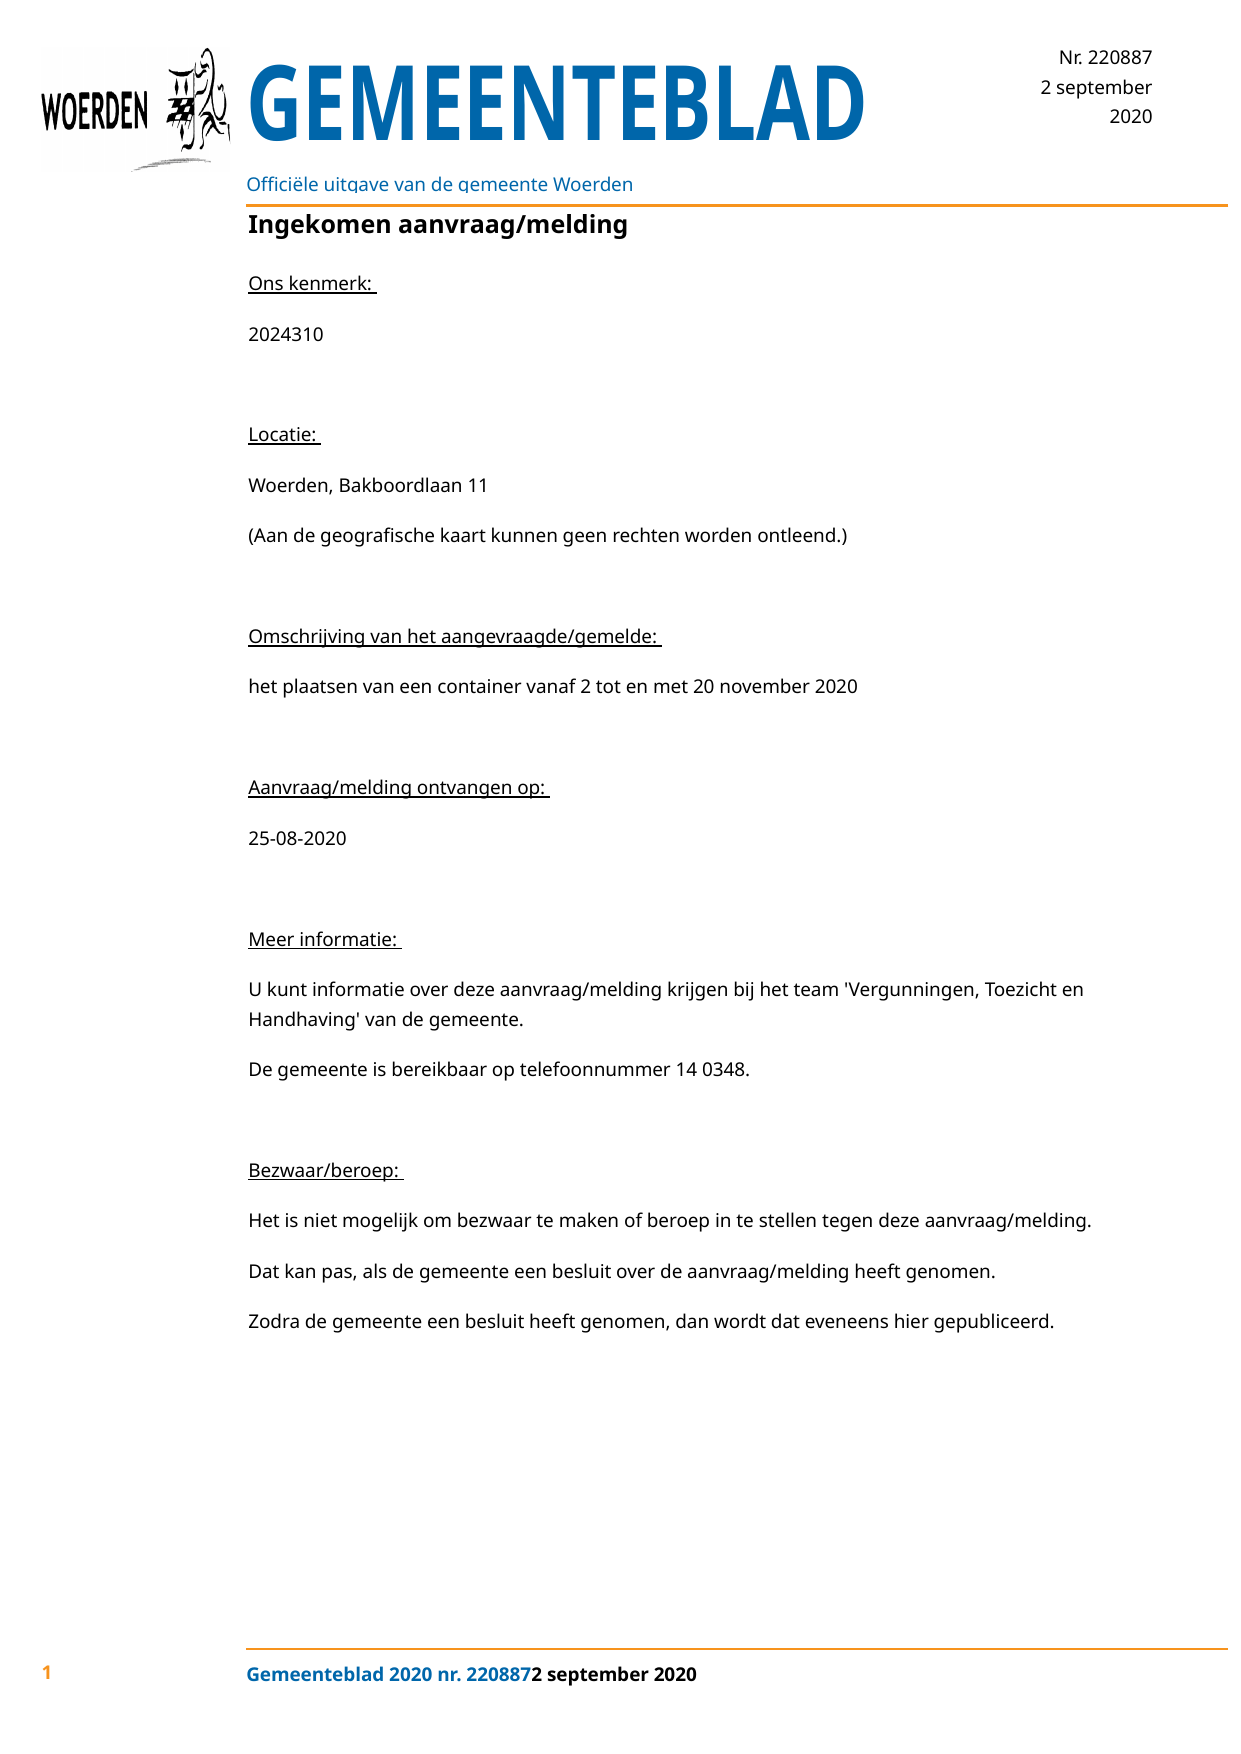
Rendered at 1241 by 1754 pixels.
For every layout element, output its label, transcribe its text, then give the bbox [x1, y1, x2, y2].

text 2024310 [248, 321, 1152, 346]
text Bezwaar/beroep: [248, 1157, 1152, 1183]
text Omschrijving van het aangevraagde/gemelde: [248, 623, 1152, 649]
text Het is niet mogelijk om bezwaar te maken of beroep in te stellen tegen deze aanvraag/melding. [248, 1207, 1152, 1233]
text Zodra de gemeente een besluit heeft genomen, dan wordt dat eveneens hier gepubliceerd. [248, 1308, 1152, 1334]
text Ingekomen aanvraag/melding [248, 207, 1152, 241]
text Dat kan pas, als de gemeente een besluit over de aanvraag/melding heeft genomen. [248, 1258, 1152, 1283]
text De gemeente is bereikbaar op telefoonnummer 14 0348. [248, 1056, 1152, 1082]
text Ons kenmerk: [248, 270, 1152, 296]
picture [41, 47, 231, 172]
text U kunt informatie over deze aanvraag/melding krijgen bij het team 'Vergunningen, Toezicht en Handhaving' van de gemeente. [248, 976, 1152, 1031]
text het plaatsen van een container vanaf 2 tot en met 20 november 2020 [248, 674, 1152, 699]
text Aanvraag/melding ontvangen op: [248, 774, 1152, 800]
text 25-08-2020 [248, 825, 1152, 851]
text Meer informatie: [248, 926, 1152, 951]
text Woerden, Bakboordlaan 11 [248, 472, 1152, 498]
text Locatie: [248, 422, 1152, 447]
text (Aan de geografische kaart kunnen geen rechten worden ontleend.) [248, 522, 1152, 548]
